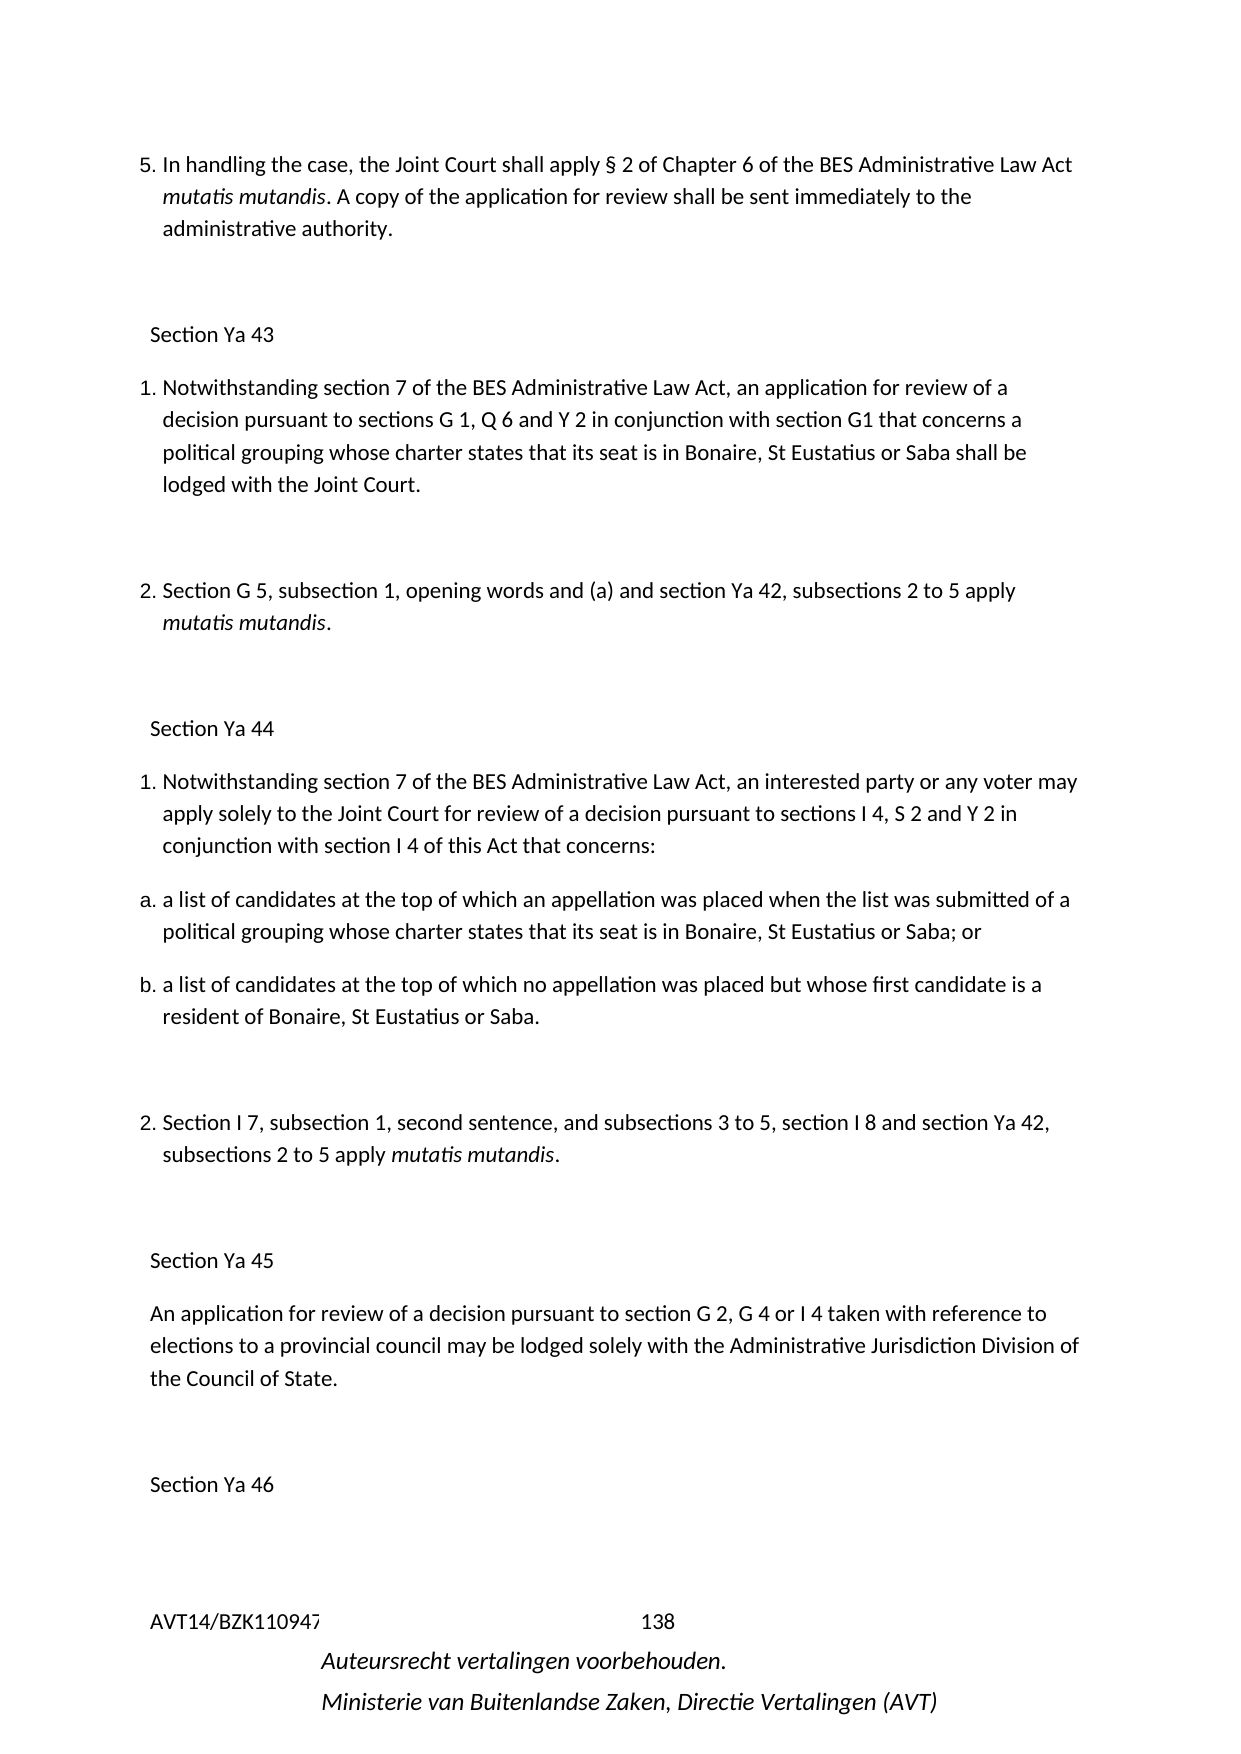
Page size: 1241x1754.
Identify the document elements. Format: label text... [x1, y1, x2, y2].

list Notwithstanding section 7 of the BES Administrative Law Act, an application for review of a decision pursuant to sections G 1, Q 6 and Y 2 in conjunction with section G1 that concerns a political grouping whose charter states that its seat is in Bonaire, St Eustatius or Saba shall be lodged with the Joint Court. [139, 373, 1090, 498]
list Section G 5, subsection 1, opening words and (a) and section Ya 42, subsections 2 to 5 apply mutatis mutandis. [139, 576, 1090, 636]
text Section Ya 45 [150, 1246, 1090, 1274]
list In handling the case, the Joint Court shall apply § 2 of Chapter 6 of the BES Administrative Law Act mutatis mutandis. A copy of the application for review shall be sent immediately to the administrative authority. [139, 150, 1090, 242]
text Section Ya 44 [150, 714, 1090, 742]
text Section Ya 43 [150, 320, 1090, 348]
list a list of candidates at the top of which an appellation was placed when the list was submitted of a political grouping whose charter states that its seat is in Bonaire, St Eustatius or Saba; or [139, 885, 1090, 945]
list a list of candidates at the top of which no appellation was placed but whose first candidate is a resident of Bonaire, St Eustatius or Saba. [139, 970, 1090, 1030]
list Section I 7, subsection 1, second sentence, and subsections 3 to 5, section I 8 and section Ya 42, subsections 2 to 5 apply mutatis mutandis. [139, 1108, 1090, 1168]
text Section Ya 46 [150, 1470, 1090, 1498]
list Notwithstanding section 7 of the BES Administrative Law Act, an interested party or any voter may apply solely to the Joint Court for review of a decision pursuant to sections I 4, S 2 and Y 2 in conjunction with section I 4 of this Act that concerns: [139, 767, 1090, 860]
text An application for review of a decision pursuant to section G 2, G 4 or I 4 taken with reference to elections to a provincial council may be lodged solely with the Administrative Jurisdiction Division of the Council of State. [150, 1299, 1090, 1392]
